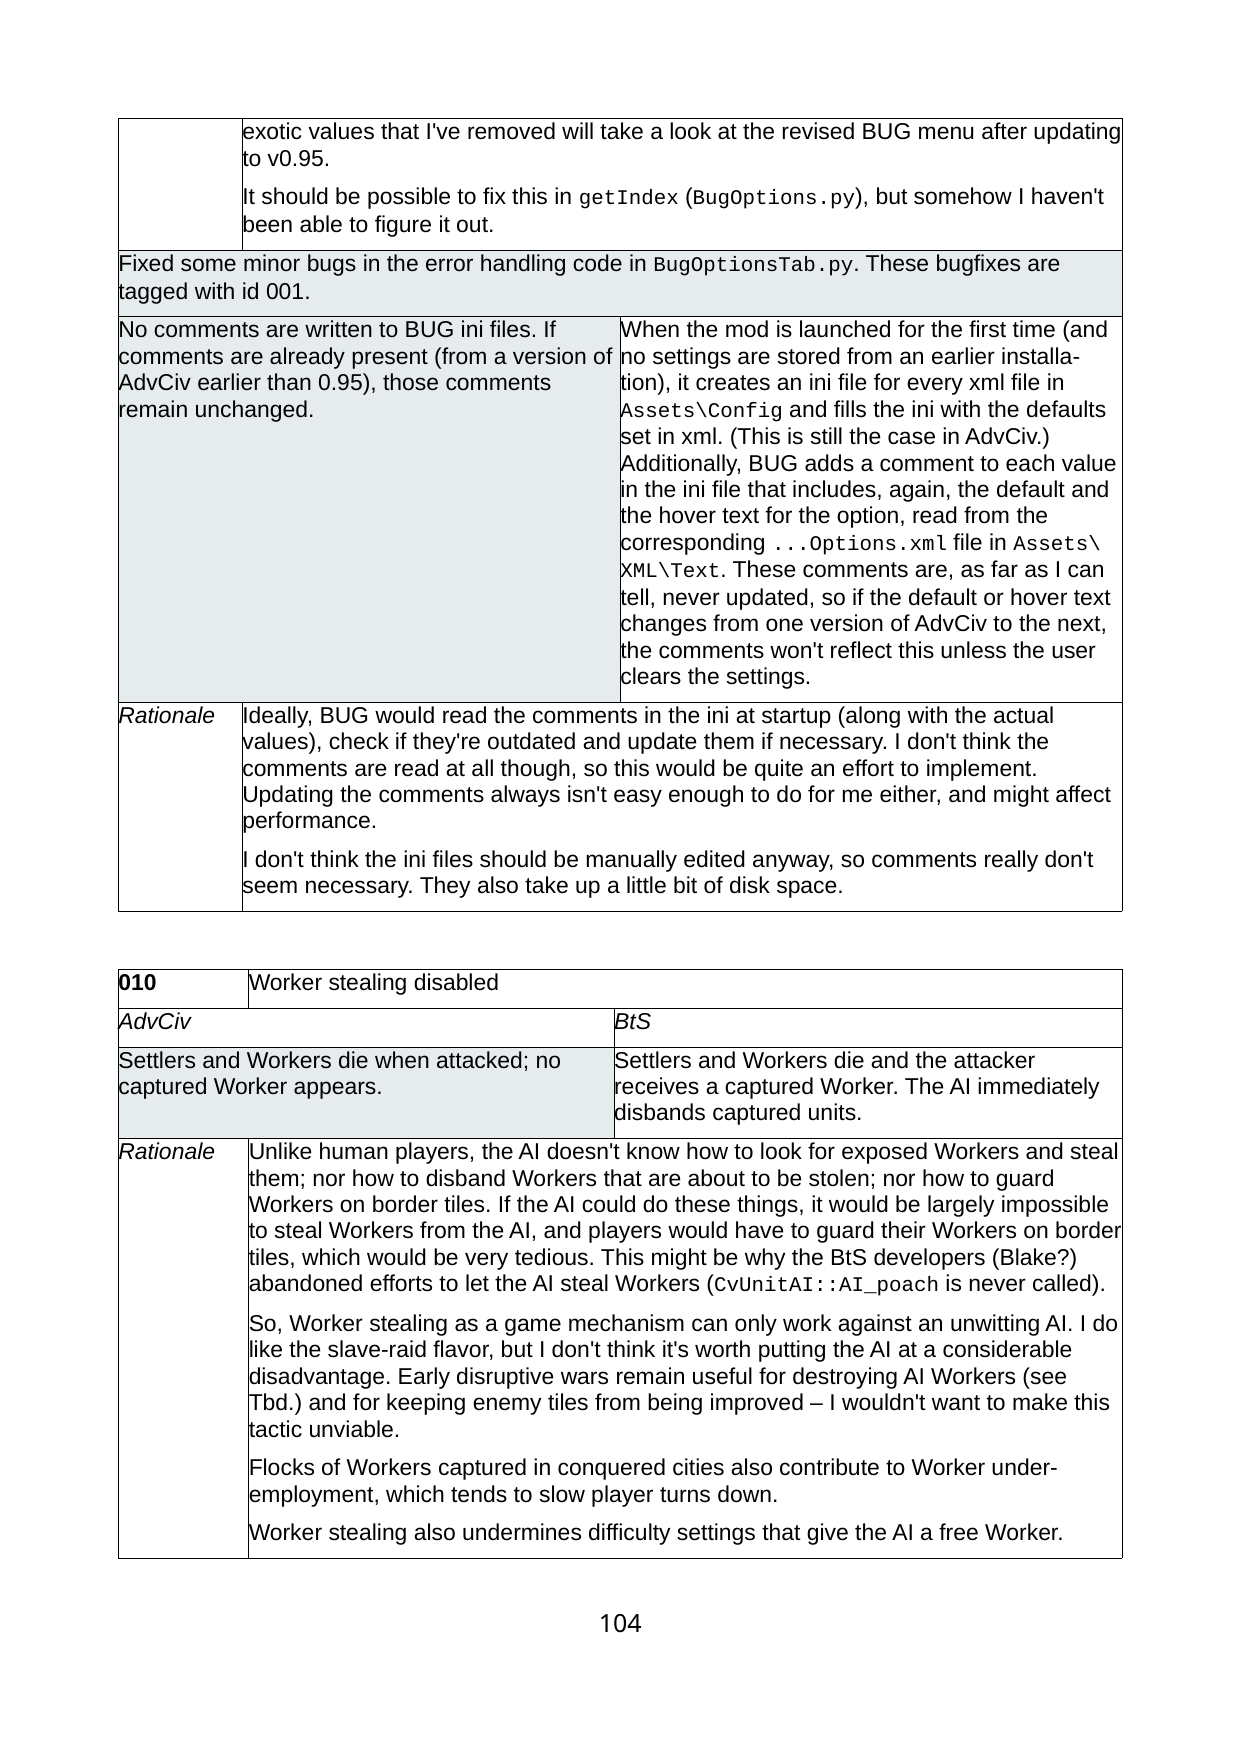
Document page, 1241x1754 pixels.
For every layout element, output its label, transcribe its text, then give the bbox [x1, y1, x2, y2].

table_cell When the mod is launched for the first time (and no settings are stored from an earlier installa­tion), it creates an ini file for every xml file in Assets\Config and fills the ini with the defaults set in xml. (This is still the case in AdvCiv.) Additionally, BUG adds a comment to each value in the ini file that includes, again, the default and the hover text for the option, read from the corresponding ...Options.xml file in Assets\XML\Text. These comments are, as far as I can tell, never updated, so if the default or hover text changes from one version of AdvCiv to the next, the comments won't reflect this unless the user clears the settings. [621, 317, 1122, 702]
table_cell Unlike human players, the AI doesn't know how to look for exposed Workers and steal them; nor how to disband Workers that are about to be stolen; nor how to guard Workers on border tiles. If the AI could do these things, it would be largely impossible to steal Workers from the AI, and players would have to guard their Workers on border tiles, which would be very tedious. This might be why the BtS developers (Blake?) abandoned efforts to let the AI steal Workers (CvUnitAI::AI_poach is never called). So, Worker stealing as a game mechanism can only work against an unwitting AI. I do like the slave-raid flavor, but I don't think it's worth putting the AI at a considerable disadvantage. Early disruptive wars remain useful for destroying AI Workers (see Tbd.) and for keeping enemy tiles from being improved – I wouldn't want to make this tactic unviable. Flocks of Workers captured in conquered cities also contribute to Worker under-employment, which tends to slow player turns down. Worker stealing also undermines difficulty settings that give the AI a free Worker. [249, 1139, 1122, 1558]
table_header 010 [119, 970, 248, 1008]
table_cell Settlers and Workers die when attacked; no captured Worker appears. [119, 1048, 614, 1138]
table_cell BtS [615, 1009, 1122, 1047]
table_cell Rationale [119, 1139, 248, 1558]
table_cell Ideally, BUG would read the comments in the ini at startup (along with the actual values), check if they're outdated and update them if necessary. I don't think the comments are read at all though, so this would be quite an effort to implement. Updating the comments always isn't easy enough to do for me either, and might affect performance. I don't think the ini files should be manually edited anyway, so comments really don't seem necessary. They also take up a little bit of disk space. [243, 703, 1122, 911]
table_cell exotic values that I've removed will take a look at the revised BUG menu after updating to v0.95. It should be possible to fix this in getIndex (BugOptions.py), but somehow I haven't been able to figure it out. [243, 119, 1122, 250]
table_cell No comments are written to BUG ini files. If comments are already present (from a version of AdvCiv earlier than 0.95), those comments remain unchanged. [119, 317, 620, 702]
table_cell [119, 119, 242, 250]
table_cell Fixed some minor bugs in the error handling code in BugOptionsTab.py. These bugfixes are tagged with id 001. [119, 251, 1122, 316]
table_cell Settlers and Workers die and the attacker receives a captured Worker. The AI immediately disbands captured units. [615, 1048, 1122, 1138]
table_cell Rationale [119, 703, 242, 911]
table_cell AdvCiv [119, 1009, 614, 1047]
table_header Worker stealing disabled [249, 970, 1122, 1008]
